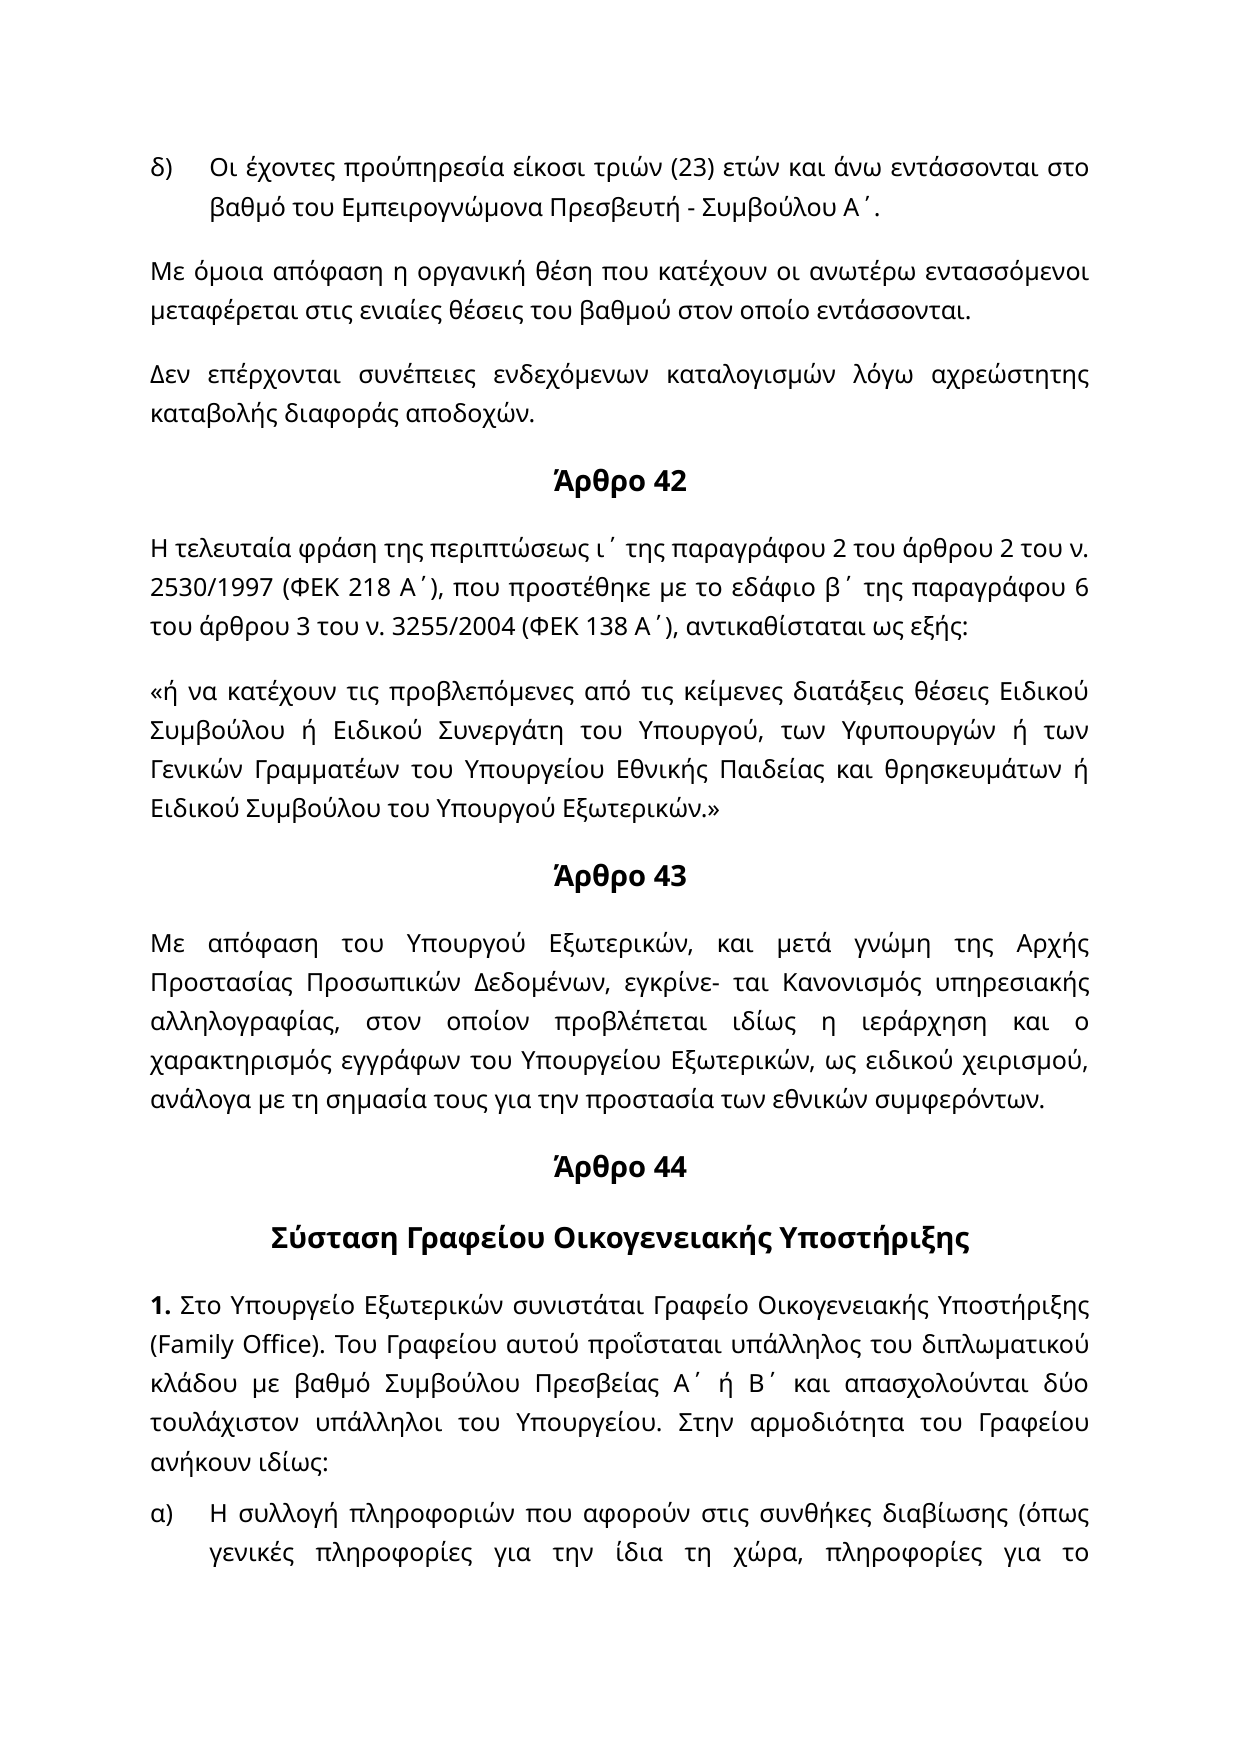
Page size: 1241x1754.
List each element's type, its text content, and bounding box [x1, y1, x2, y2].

text Η τελευταία φράση της περιπτώσεως ι΄ της παραγράφου 2 του άρθρου 2 του ν. 2530/1997 (ΦΕΚ 218 Α΄), που προστέθηκε με το εδάφιο β΄ της παραγράφου 6 του άρθρου 3 του ν. 3255/2004 (ΦΕΚ 138 Α΄), αντικαθίσταται ως εξής: [150, 531, 1090, 643]
text Με όμοια απόφαση η οργανική θέση που κατέχουν οι ανωτέρω εντασσόμενοι μεταφέρεται στις ενιαίες θέσεις του βαθμού στον οποίο εντάσσονται. [150, 253, 1090, 327]
subtitle Άρθρο 44 [150, 1146, 1090, 1186]
text Με απόφαση του Υπουργού Εξωτερικών, και μετά γνώμη της Αρχής Προστασίας Προσωπικών Δεδομένων, εγκρίνε- ται Κανονισμός υπηρεσιακής αλληλογραφίας, στον οποίον προβλέπεται ιδίως η ιεράρχηση και ο χαρακτηρισμός εγγράφων του Υπουργείου Εξωτερικών, ως ειδικού χειρισμού, ανάλογα με τη σημασία τους για την προστασία των εθνικών συμφερόντων. [150, 925, 1090, 1116]
text 1. Στο Υπουργείο Εξωτερικών συνιστάται Γραφείο Οικογενειακής Υποστήριξης (Family Office). Του Γραφείου αυτού προΐσταται υπάλληλος του διπλωματικού κλάδου με βαθμό Συμβούλου Πρεσβείας Α΄ ή Β΄ και απασχολούνται δύο τουλάχιστον υπάλληλοι του Υπουργείου. Στην αρμοδιότητα του Γραφείου ανήκουν ιδίως: [150, 1287, 1090, 1478]
subtitle Άρθρο 42 [150, 460, 1090, 500]
list α) Η συλλογή πληροφοριών που αφορούν στις συνθήκες διαβίωσης (όπως γενικές πληροφορίες για την ίδια τη χώρα, πληροφορίες για το [150, 1496, 1090, 1569]
text Δεν επέρχονται συνέπειες ενδεχόμενων καταλογισμών λόγω αχρεώστητης καταβολής διαφοράς αποδοχών. [150, 357, 1090, 430]
subtitle Άρθρο 43 [150, 855, 1090, 894]
subtitle Σύσταση Γραφείου Οικογενειακής Υποστήριξης [150, 1217, 1090, 1257]
list δ) Οι έχοντες προύπηρεσία είκοσι τριών (23) ετών και άνω εντάσσονται στο βαθμό του Εμπειρογνώμονα Πρεσβευτή - Συμβούλου Α΄. [150, 150, 1090, 223]
text «ή να κατέχουν τις προβλεπόμενες από τις κείμενες διατάξεις θέσεις Ειδικού Συμβούλου ή Ειδικού Συνεργάτη του Υπουργού, των Υφυπουργών ή των Γενικών Γραμματέων του Υπουργείου Εθνικής Παιδείας και θρησκευμάτων ή Ειδικού Συμβούλου του Υπουργού Εξωτερικών.» [150, 673, 1090, 825]
